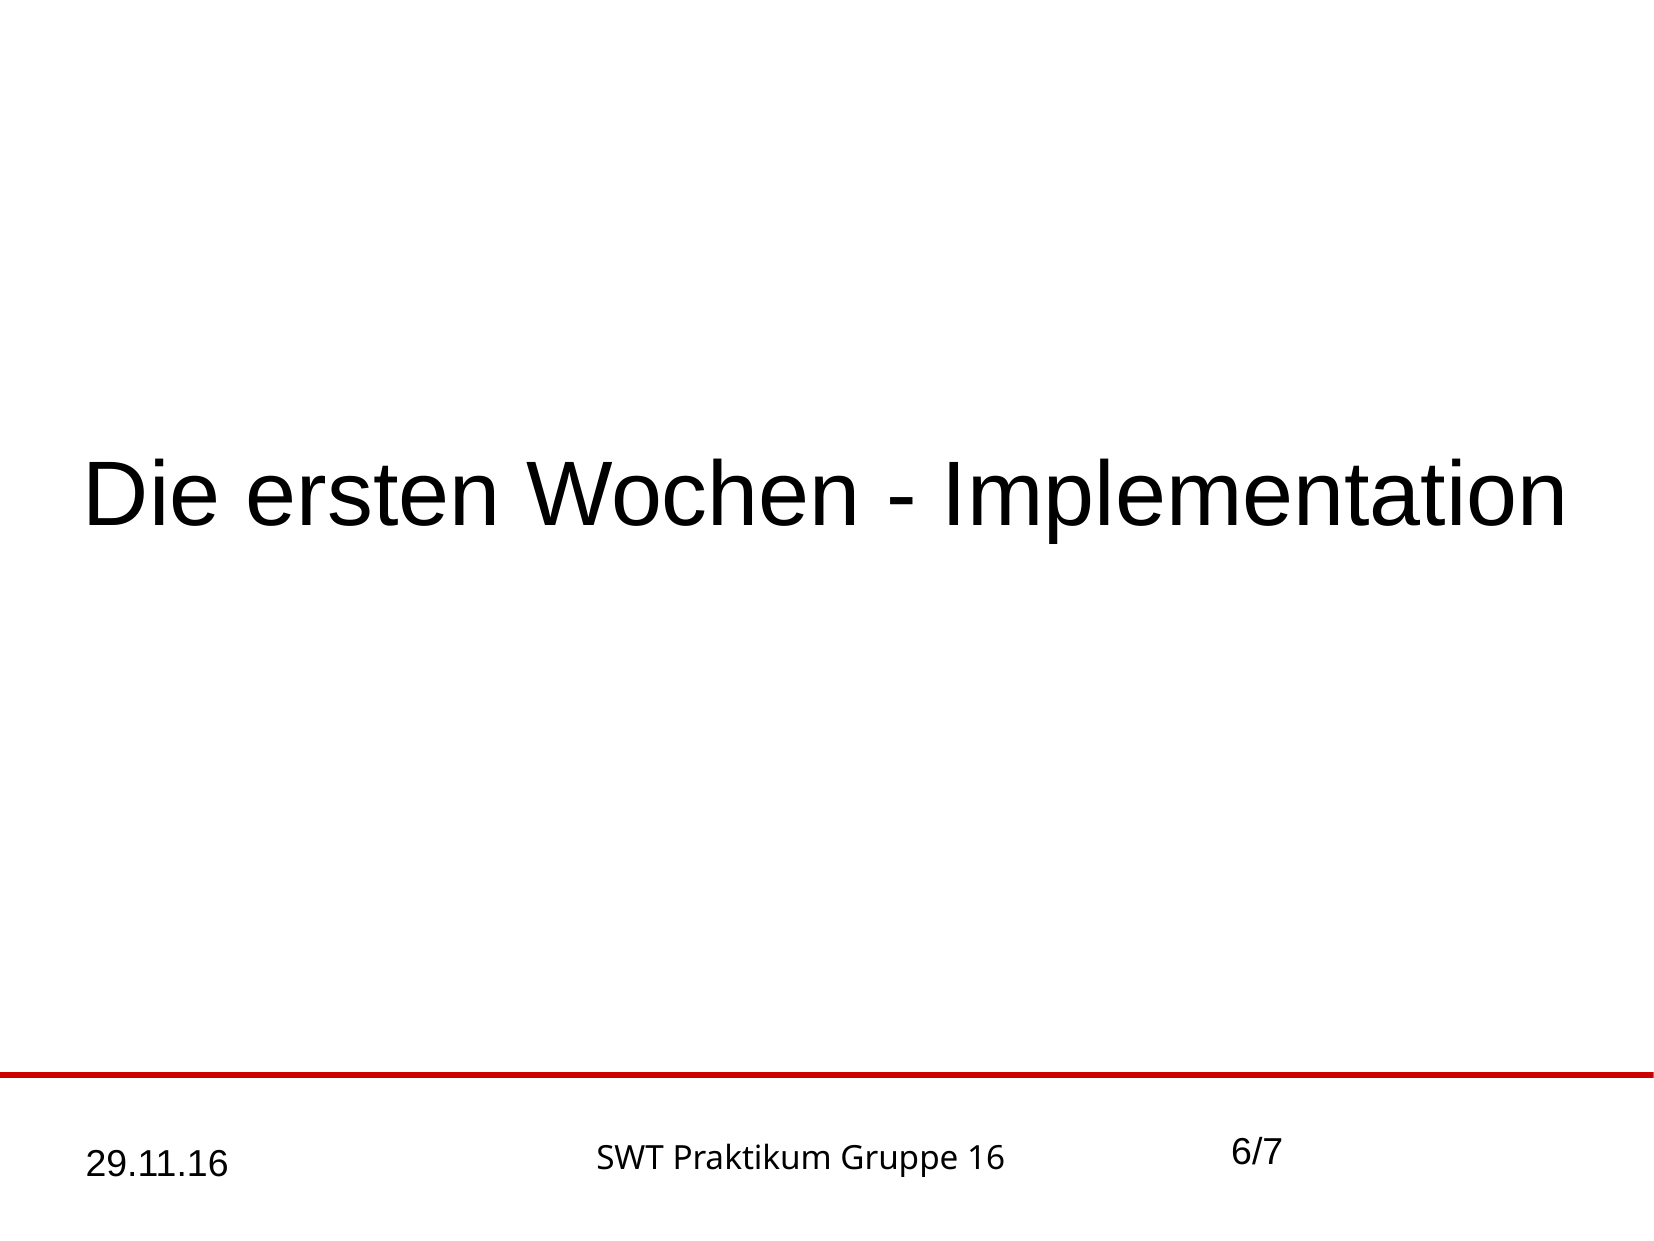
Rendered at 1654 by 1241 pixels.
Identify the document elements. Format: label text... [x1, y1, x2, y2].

title Die ersten Wochen - Implementation [82, 389, 1571, 597]
